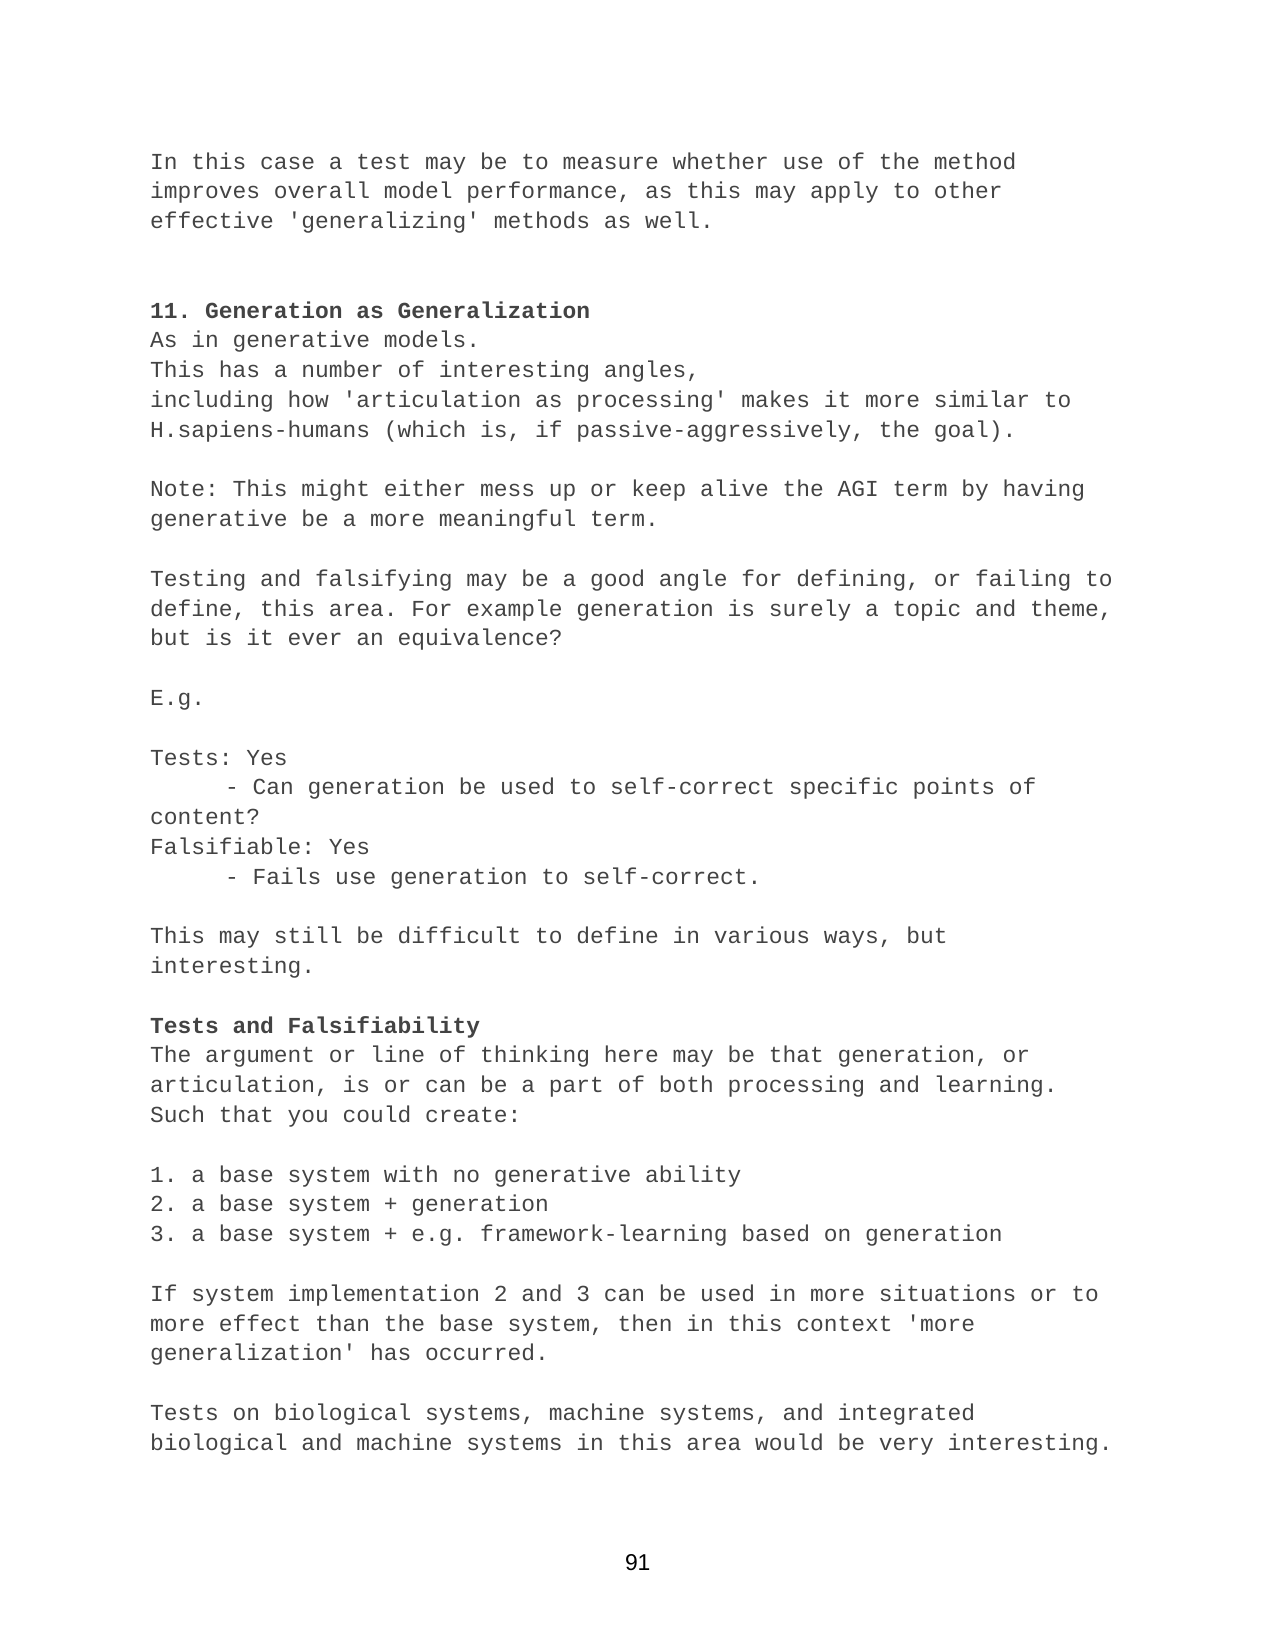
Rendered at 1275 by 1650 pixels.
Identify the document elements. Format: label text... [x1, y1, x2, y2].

text 1. a base system with no generative ability [150, 1163, 1125, 1189]
text - Can generation be used to self-correct specific points of content? [150, 776, 1125, 831]
text The argument or line of thinking here may be that generation, or articulation, is or can be a part of both processing and learning. Such that you could create: [150, 1044, 1125, 1129]
text 2. a base system + generation [150, 1193, 1125, 1219]
text Tests and Falsifiability [150, 1014, 1125, 1040]
text In this case a test may be to measure whether use of the method improves overall model performance, as this may apply to other effective 'generalizing' methods as well. [150, 150, 1125, 236]
text Testing and falsifying may be a good angle for defining, or failing to define, this area. For example generation is surely a topic and theme, but is it ever an equivalence? [150, 567, 1125, 653]
text Falsifiable: Yes [150, 835, 1125, 861]
text 3. a base system + e.g. framework-learning based on generation [150, 1222, 1125, 1248]
text This has a number of interesting angles, [150, 358, 1125, 384]
text This may still be difficult to define in various ways, but interesting. [150, 924, 1125, 980]
text If system implementation 2 and 3 can be used in more situations or to more effect than the base system, then in this context 'more generalization' has occurred. [150, 1282, 1125, 1368]
text Tests on biological systems, machine systems, and integrated biological and machine systems in this area would be very interesting. [150, 1401, 1125, 1457]
text Note: This might either mess up or keep alive the AGI term by having generative be a more meaningful term. [150, 478, 1125, 533]
text 11. Generation as Generalization [150, 299, 1125, 325]
text including how 'articulation as processing' makes it more similar to H.sapiens-humans (which is, if passive-aggressively, the goal). [150, 388, 1125, 444]
text As in generative models. [150, 329, 1125, 355]
text Tests: Yes [150, 746, 1125, 772]
text - Fails use generation to self-correct. [150, 865, 1125, 891]
text E.g. [150, 686, 1125, 712]
